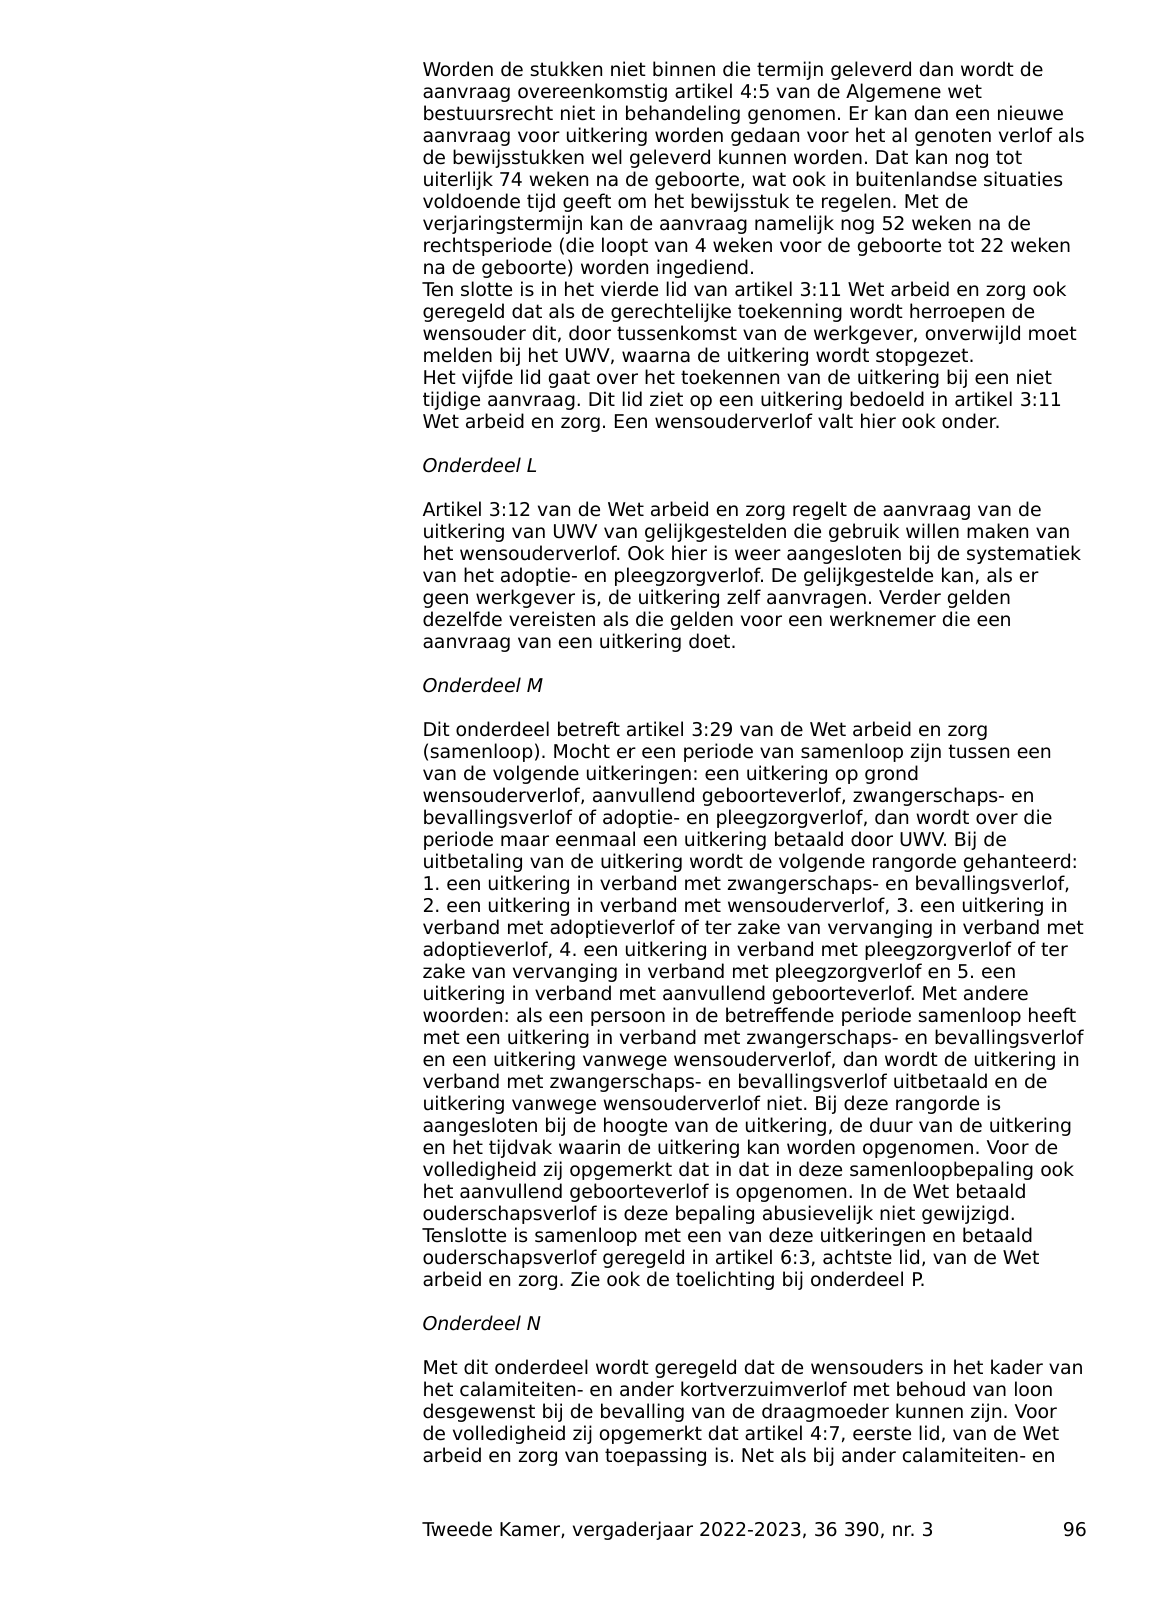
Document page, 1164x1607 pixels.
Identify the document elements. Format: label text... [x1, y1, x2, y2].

text Het vijfde lid gaat over het toekennen van de uitkering bij een niet tijdige aanvraag. Dit lid ziet op een uitkering bedoeld in artikel 3:11 Wet arbeid en zorg. Een wensouderverlof valt hier ook onder. [422, 367, 1087, 433]
text Dit onderdeel betreft artikel 3:29 van de Wet arbeid en zorg (samenloop). Mocht er een periode van samenloop zijn tussen een van de volgende uitkeringen: een uitkering op grond wensouderverlof, aanvullend geboorteverlof, zwangerschaps- en bevallingsverlof of adoptie- en pleegzorgverlof, dan wordt over die periode maar eenmaal een uitkering betaald door UWV. Bij de uitbetaling van de uitkering wordt de volgende rangorde gehanteerd: 1. een uitkering in verband met zwangerschaps- en bevallingsverlof, 2. een uitkering in verband met wensouderverlof, 3. een uitkering in verband met adoptieverlof of ter zake van vervanging in verband met adoptieverlof, 4. een uitkering in verband met pleegzorgverlof of ter zake van vervanging in verband met pleegzorgverlof en 5. een uitkering in verband met aanvullend geboorteverlof. Met andere woorden: als een persoon in de betreffende periode samenloop heeft met een uitkering in verband met zwangerschaps- en bevallingsverlof en een uitkering vanwege wensouderverlof, dan wordt de uitkering in verband met zwangerschaps- en bevallingsverlof uitbetaald en de uitkering vanwege wensouderverlof niet. Bij deze rangorde is aangesloten bij de hoogte van de uitkering, de duur van de uitkering en het tijdvak waarin de uitkering kan worden opgenomen. Voor de volledigheid zij opgemerkt dat in dat in deze samenloopbepaling ook het aanvullend geboorteverlof is opgenomen. In de Wet betaald ouderschapsverlof is deze bepaling abusievelijk niet gewijzigd. Tenslotte is samenloop met een van deze uitkeringen en betaald ouderschapsverlof geregeld in artikel 6:3, achtste lid, van de Wet arbeid en zorg. Zie ook de toelichting bij onderdeel P. [422, 719, 1087, 1291]
text Ten slotte is in het vierde lid van artikel 3:11 Wet arbeid en zorg ook geregeld dat als de gerechtelijke toekenning wordt herroepen de wensouder dit, door tussenkomst van de werkgever, onverwijld moet melden bij het UWV, waarna de uitkering wordt stopgezet. [422, 279, 1087, 367]
subtitle Onderdeel M [422, 675, 1087, 697]
text Worden de stukken niet binnen die termijn geleverd dan wordt de aanvraag overeenkomstig artikel 4:5 van de Algemene wet bestuursrecht niet in behandeling genomen. Er kan dan een nieuwe aanvraag voor uitkering worden gedaan voor het al genoten verlof als de bewijsstukken wel geleverd kunnen worden. Dat kan nog tot uiterlijk 74 weken na de geboorte, wat ook in buitenlandse situaties voldoende tijd geeft om het bewijsstuk te regelen. Met de verjaringstermijn kan de aanvraag namelijk nog 52 weken na de rechtsperiode (die loopt van 4 weken voor de geboorte tot 22 weken na de geboorte) worden ingediend. [422, 59, 1087, 279]
text Artikel 3:12 van de Wet arbeid en zorg regelt de aanvraag van de uitkering van UWV van gelijkgestelden die gebruik willen maken van het wensouderverlof. Ook hier is weer aangesloten bij de systematiek van het adoptie- en pleegzorgverlof. De gelijkgestelde kan, als er geen werkgever is, de uitkering zelf aanvragen. Verder gelden dezelfde vereisten als die gelden voor een werknemer die een aanvraag van een uitkering doet. [422, 499, 1087, 653]
subtitle Onderdeel L [422, 455, 1087, 477]
text Met dit onderdeel wordt geregeld dat de wensouders in het kader van het calamiteiten- en ander kortverzuimverlof met behoud van loon desgewenst bij de bevalling van de draagmoeder kunnen zijn. Voor de volledigheid zij opgemerkt dat artikel 4:7, eerste lid, van de Wet arbeid en zorg van toepassing is. Net als bij ander calamiteiten- en [422, 1357, 1087, 1467]
subtitle Onderdeel N [422, 1313, 1087, 1335]
